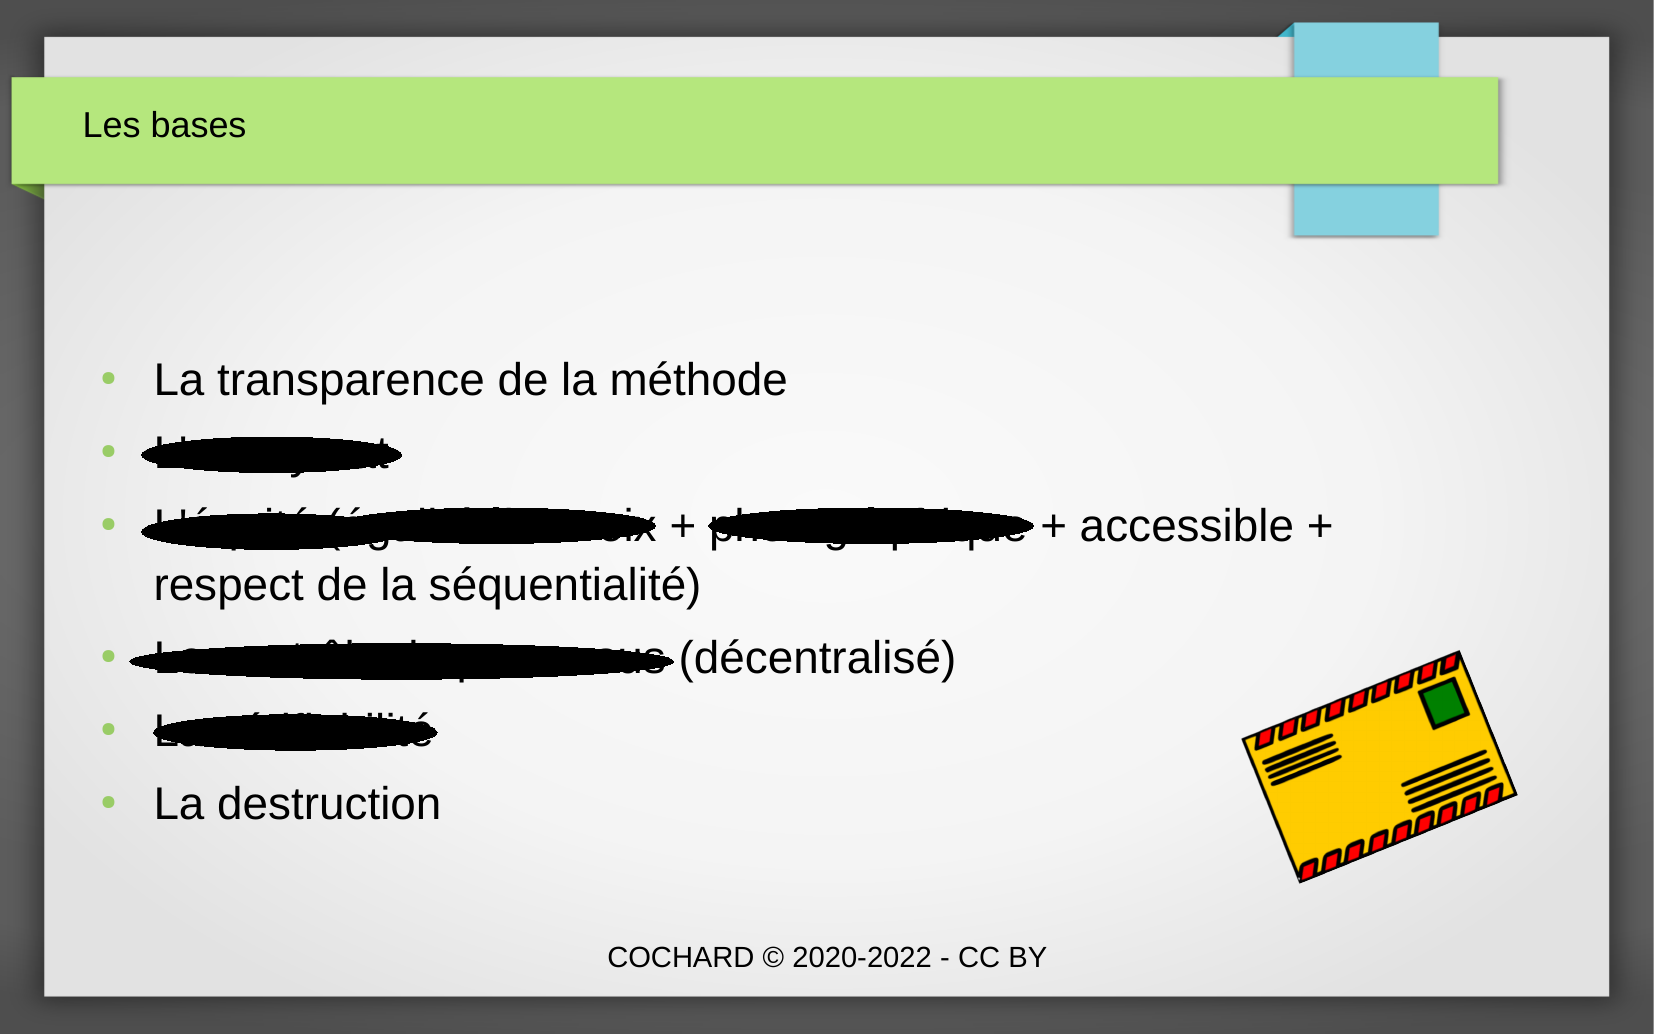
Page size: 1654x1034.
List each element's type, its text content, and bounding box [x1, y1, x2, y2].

picture [0, 0, 1654, 1034]
title Les bases [82, 39, 1235, 210]
text_box [129, 643, 674, 680]
list La transparence de la méthode L'anonymat L'équité (égalité des voix + photographique + accessible + respect de la séquentialité) Le contrôle du processus (décentralisé) La vérifiabilité La destruction [82, 249, 1571, 849]
text_box [708, 507, 1034, 544]
text_box [153, 714, 438, 751]
text_box [141, 507, 656, 550]
text_box [141, 437, 402, 473]
